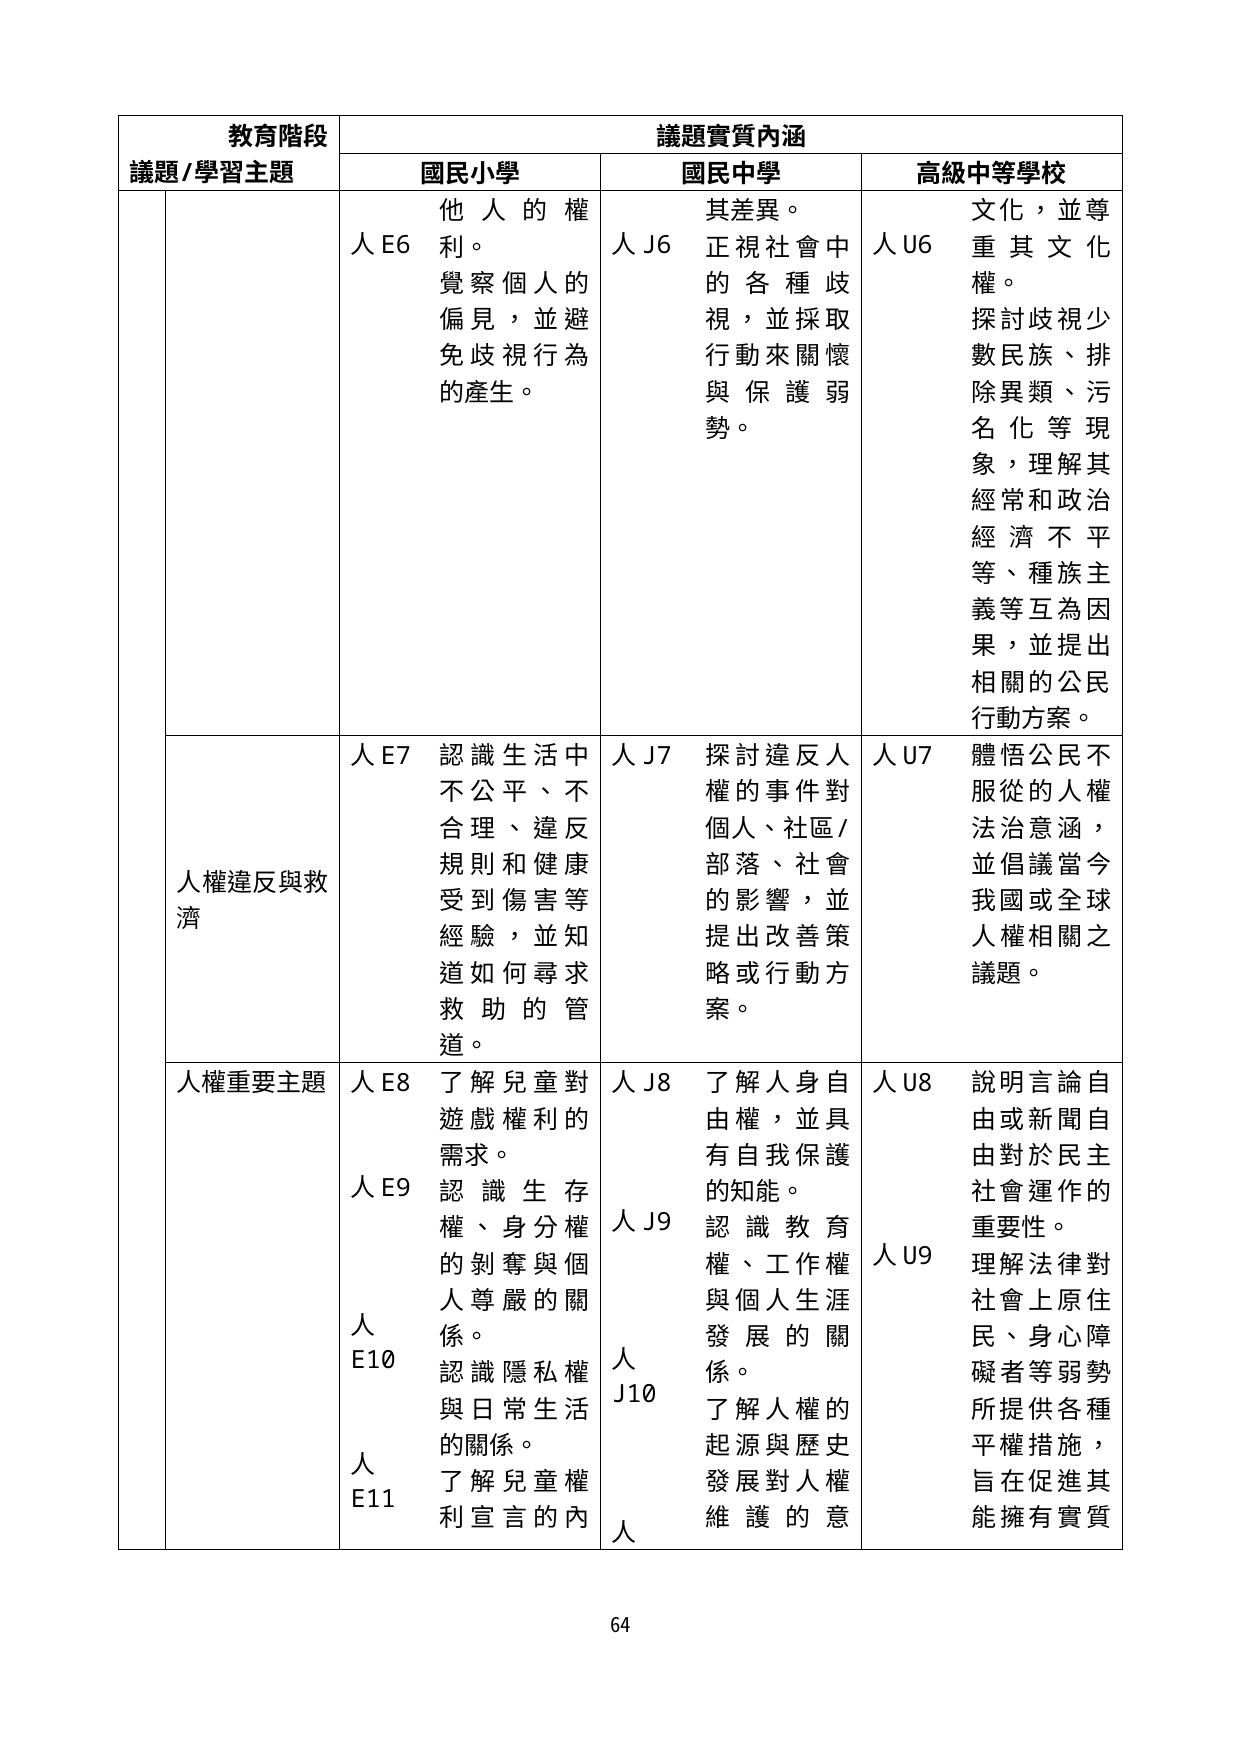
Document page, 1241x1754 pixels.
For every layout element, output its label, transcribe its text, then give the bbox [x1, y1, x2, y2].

table_cell 他人的權利。 覺察個人的偏見，並避免歧視行為的產生。 [428, 191, 600, 734]
table_cell 人權違反與救濟 [166, 736, 339, 1062]
table_cell 人J6 [601, 191, 694, 734]
table_cell 人U8 人U9 [862, 1063, 960, 1548]
table_cell 探討違反人權的事件對個人、社區/部落、社會的影響，並提出改善策略或行動方案。 [694, 736, 861, 1062]
table_cell 人E7 [340, 736, 428, 1062]
table_header 議題實質內涵 [340, 116, 1122, 152]
table_cell 體悟公民不服從的人權法治意涵，並倡議當今我國或全球人權相關之議題。 [960, 736, 1122, 1062]
table_cell [166, 191, 339, 734]
table_cell 人E6 [340, 191, 428, 734]
table_cell 說明言論自由或新聞自由對於民主社會運作的重要性。 理解法律對社會上原住民、身心障礙者等弱勢所提供各種平權措施，旨在促進其能擁有實質 [960, 1063, 1122, 1548]
table_cell 人U6 [862, 191, 960, 734]
table_cell 人J7 [601, 736, 694, 1062]
table_cell 文化，並尊重其文化權。 探討歧視少數民族、排除異類、污名化等現象，理解其經常和政治經濟不平等、種族主義等互為因果，並提出相關的公民行動方案。 [960, 191, 1122, 734]
table_cell 人U7 [862, 736, 960, 1062]
table_cell 其差異。 正視社會中的各種歧視，並採取行動來關懷與保護弱勢。 [694, 191, 861, 734]
table_cell 人E8 人E9 人E10 人E11 [340, 1063, 428, 1548]
table_cell 人權重要主題 [166, 1063, 339, 1548]
table_cell 了解兒童對遊戲權利的需求。 認識生存權、身分權的剝奪與個人尊嚴的關係。 認識隱私權與日常生活的關係。 了解兒童權利宣言的內 [428, 1063, 600, 1548]
table_cell 人J8 人J9 人J10 人 [601, 1063, 694, 1548]
table_cell 了解人身自由權，並具有自我保護的知能。 認識教育權、工作權與個人生涯發展的關係。 了解人權的起源與歷史發展對人權維護的意 [694, 1063, 861, 1548]
table_cell [119, 191, 165, 1548]
table_cell 國民小學 [340, 154, 600, 190]
table_cell 高級中等學校 [862, 154, 1122, 190]
table_header 教育階段 議題/學習主題 [119, 116, 339, 190]
table_cell 認識生活中不公平、不合理、違反規則和健康受到傷害等經驗，並知道如何尋求救助的管道。 [428, 736, 600, 1062]
table_cell 國民中學 [601, 154, 861, 190]
